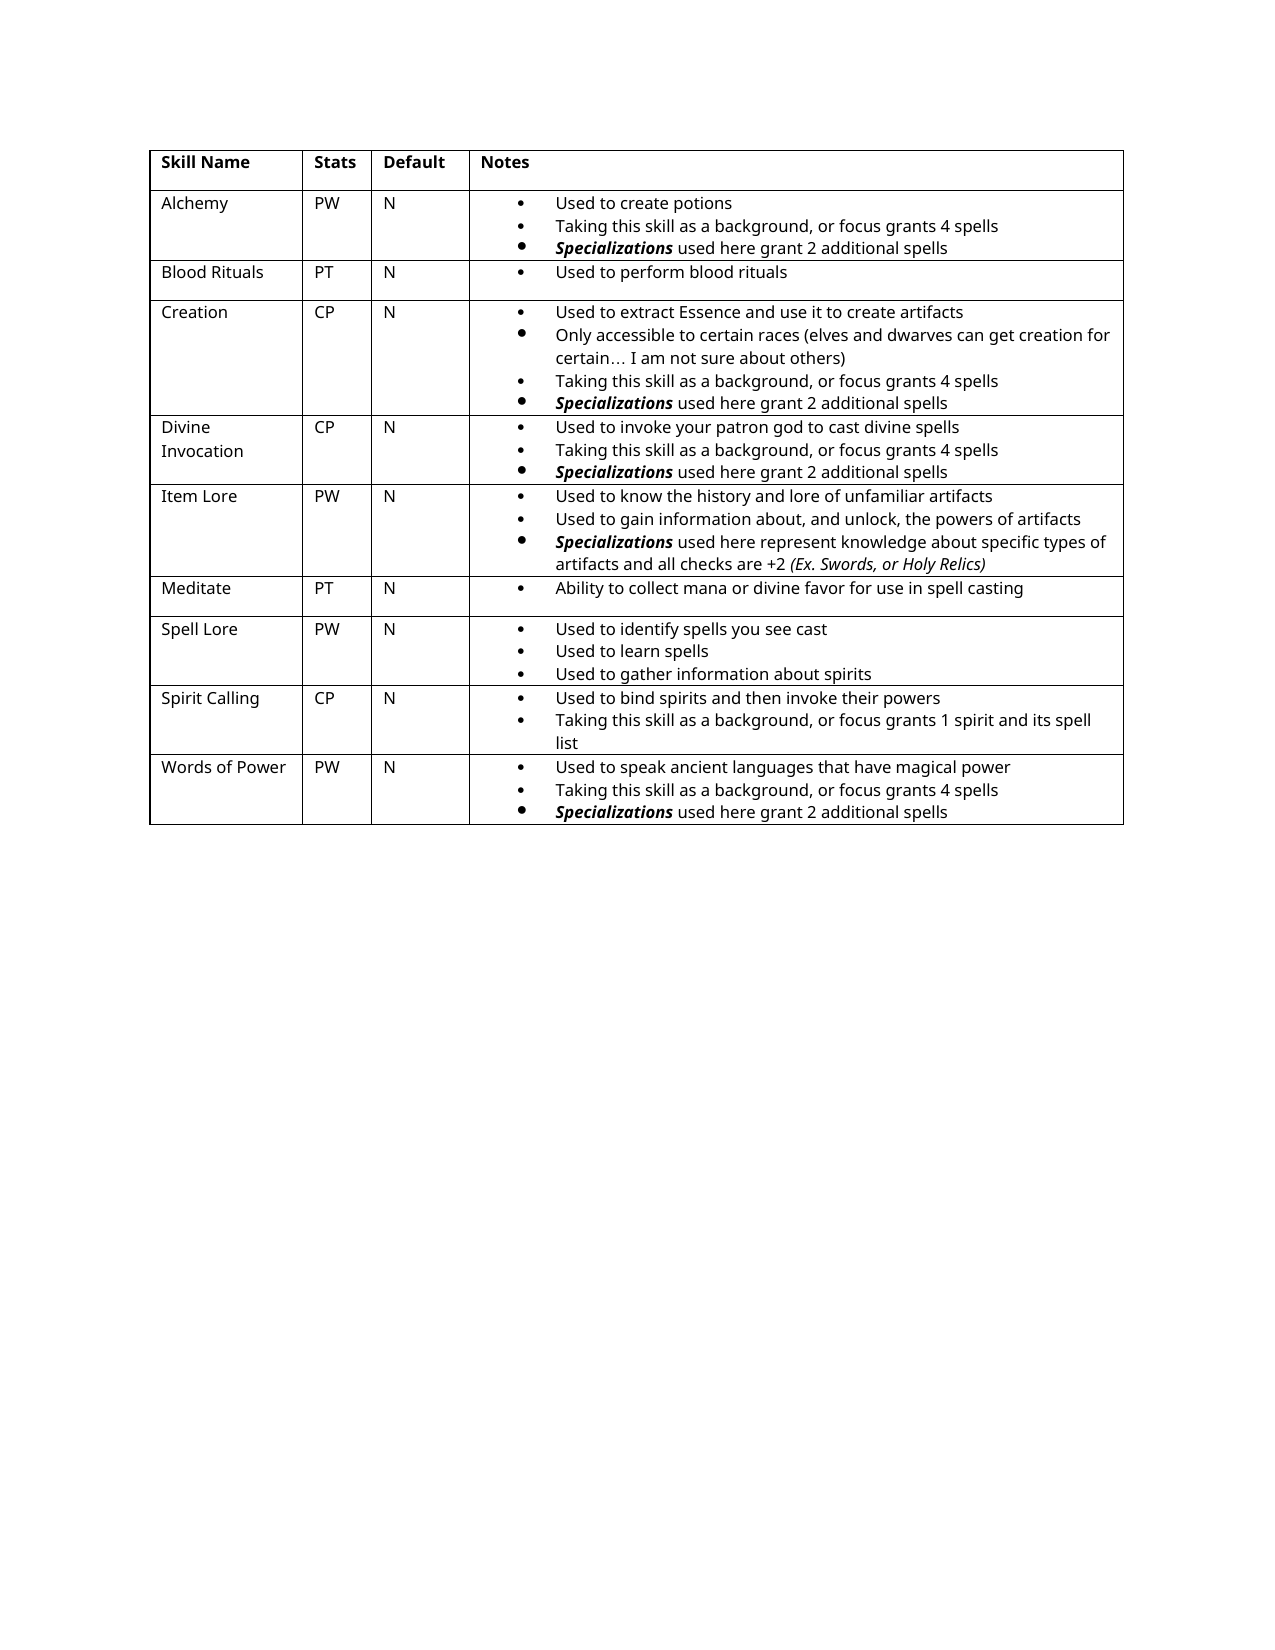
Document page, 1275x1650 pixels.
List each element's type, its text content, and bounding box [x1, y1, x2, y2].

table_cell N [372, 617, 469, 685]
table_cell Used to identify spells you see cast Used to learn spells Used to gather information about spirits [470, 617, 1123, 685]
table_cell N [372, 416, 469, 484]
table_cell Used to create potions Taking this skill as a background, or focus grants 4 spells Specializations used here grant 2 additional spells [470, 191, 1123, 259]
table_cell CP [303, 686, 371, 754]
table_cell Used to bind spirits and then invoke their powers Taking this skill as a background, or focus grants 1 spirit and its spell list [470, 686, 1123, 754]
table_header Default [372, 151, 469, 190]
table_header Stats [303, 151, 371, 190]
table_cell PW [303, 191, 371, 259]
table_cell Ability to collect mana or divine favor for use in spell casting [470, 577, 1123, 616]
table_cell PT [303, 577, 371, 616]
table_header Skill Name [151, 151, 302, 190]
table_cell Item Lore [151, 485, 302, 576]
table_cell Spirit Calling [151, 686, 302, 754]
table_cell CP [303, 301, 371, 414]
table_cell Used to invoke your patron god to cast divine spells Taking this skill as a background, or focus grants 4 spells Specializations used here grant 2 additional spells [470, 416, 1123, 484]
table_cell PT [303, 261, 371, 300]
table_cell Used to perform blood rituals [470, 261, 1123, 300]
table_cell CP [303, 416, 371, 484]
table_cell Creation [151, 301, 302, 414]
table_cell N [372, 485, 469, 576]
table_cell Words of Power [151, 755, 302, 823]
table_cell Meditate [151, 577, 302, 616]
table_cell Divine Invocation [151, 416, 302, 484]
table_cell N [372, 577, 469, 616]
table_cell N [372, 261, 469, 300]
table_cell PW [303, 485, 371, 576]
table_cell Used to know the history and lore of unfamiliar artifacts Used to gain information about, and unlock, the powers of artifacts Specializations used here represent knowledge about specific types of artifacts and all checks are +2 (Ex. Swords, or Holy Relics) [470, 485, 1123, 576]
table_cell PW [303, 755, 371, 823]
table_cell N [372, 686, 469, 754]
table_cell Blood Rituals [151, 261, 302, 300]
table_cell Spell Lore [151, 617, 302, 685]
table_cell Used to extract Essence and use it to create artifacts Only accessible to certain races (elves and dwarves can get creation for certain… I am not sure about others) Taking this skill as a background, or focus grants 4 spells Specializations used here grant 2 additional spells [470, 301, 1123, 414]
table_cell Used to speak ancient languages that have magical power Taking this skill as a background, or focus grants 4 spells Specializations used here grant 2 additional spells [470, 755, 1123, 823]
table_cell N [372, 755, 469, 823]
table_cell N [372, 191, 469, 259]
table_cell Alchemy [151, 191, 302, 259]
table_cell PW [303, 617, 371, 685]
table_header Notes [470, 151, 1123, 190]
table_cell N [372, 301, 469, 414]
